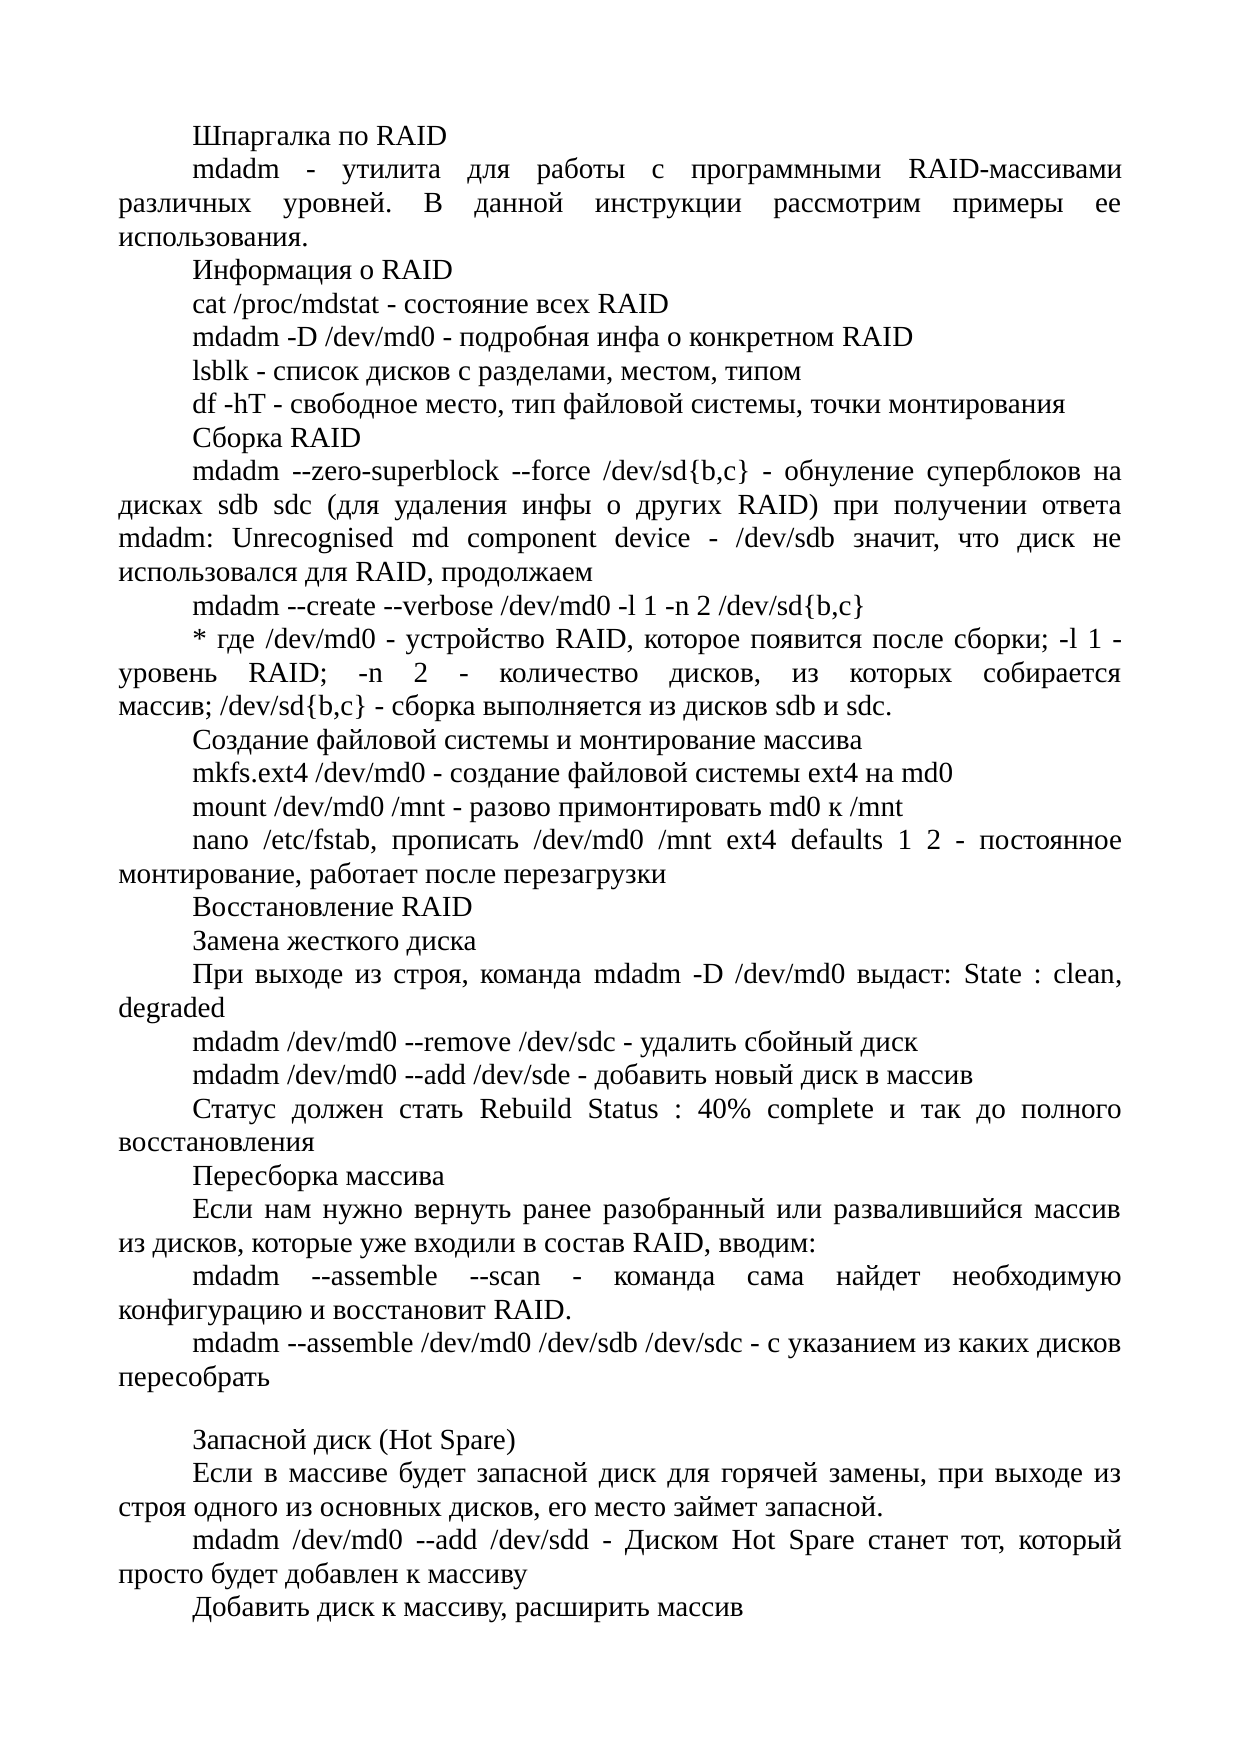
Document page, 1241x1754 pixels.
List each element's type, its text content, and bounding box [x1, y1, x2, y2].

text Статус должен стать Rebuild Status : 40% complete и так до полного восстановления [118, 1091, 1122, 1158]
text mdadm /dev/md0 --add /dev/sde - добавить новый диск в массив [118, 1057, 1122, 1091]
text Восстановление RAID [118, 889, 1122, 923]
text mdadm --zero-superblock --force /dev/sd{b,c} - обнуление суперблоков на дисках sdb sdc (для удаления инфы о других RAID) при получении ответа mdadm: Unrecognised md component device - /dev/sdb значит, что диск не использовался для RAID, продолжаем [118, 453, 1122, 588]
text mdadm --assemble --scan - команда сама найдет необходимую конфигурацию и восстановит RAID. [118, 1258, 1122, 1326]
text Пересборка массива [118, 1158, 1122, 1191]
text При выходе из строя, команда mdadm -D /dev/md0 выдаст: State : clean, degraded [118, 957, 1122, 1024]
text Шпаргалка по RAID [118, 118, 1122, 152]
text mdadm /dev/md0 --remove /dev/sdc - удалить сбойный диск [118, 1024, 1122, 1057]
text Если в массиве будет запасной диск для горячей замены, при выходе из строя одного из основных дисков, его место займет запасной. [118, 1455, 1122, 1522]
text mdadm - утилита для работы с программными RAID-массивами различных уровней. В данной инструкции рассмотрим примеры ее использования. [118, 152, 1122, 252]
text Запасной диск (Hot Spare) [118, 1422, 1122, 1455]
text df -hT - свободное место, тип файловой системы, точки монтирования [118, 386, 1122, 420]
text Добавить диск к массиву, расширить массив [118, 1589, 1122, 1623]
text Если нам нужно вернуть ранее разобранный или развалившийся массив из дисков, которые уже входили в состав RAID, вводим: [118, 1191, 1122, 1258]
text mdadm --assemble /dev/md0 /dev/sdb /dev/sdc - с указанием из каких дисков пересобрать [118, 1326, 1122, 1393]
text Сборка RAID [118, 420, 1122, 453]
text mdadm /dev/md0 --add /dev/sdd - Диском Hot Spare станет тот, который просто будет добавлен к массиву [118, 1522, 1122, 1589]
text mdadm --create --verbose /dev/md0 -l 1 -n 2 /dev/sd{b,c} [118, 588, 1122, 621]
text mkfs.ext4 /dev/md0 - создание файловой системы ext4 на md0 [118, 755, 1122, 789]
text mdadm -D /dev/md0 - подробная инфа о конкретном RAID [118, 319, 1122, 353]
text Создание файловой системы и монтирование массива [118, 722, 1122, 755]
text * где /dev/md0 - устройство RAID, которое появится после сборки; -l 1 - уровень RAID; -n 2 - количество дисков, из которых собирается массив; /dev/sd{b,c} - сборка выполняется из дисков sdb и sdc. [118, 621, 1122, 722]
text nano /etc/fstab, прописать /dev/md0 /mnt ext4 defaults 1 2 - постоянное монтирование, работает после перезагрузки [118, 822, 1122, 889]
text cat /proc/mdstat - состояние всех RAID [118, 286, 1122, 319]
text Информация о RAID [118, 252, 1122, 286]
text lsblk - список дисков с разделами, местом, типом [118, 353, 1122, 386]
text Замена жесткого диска [118, 923, 1122, 957]
text mount /dev/md0 /mnt - разово примонтировать md0 к /mnt [118, 789, 1122, 822]
